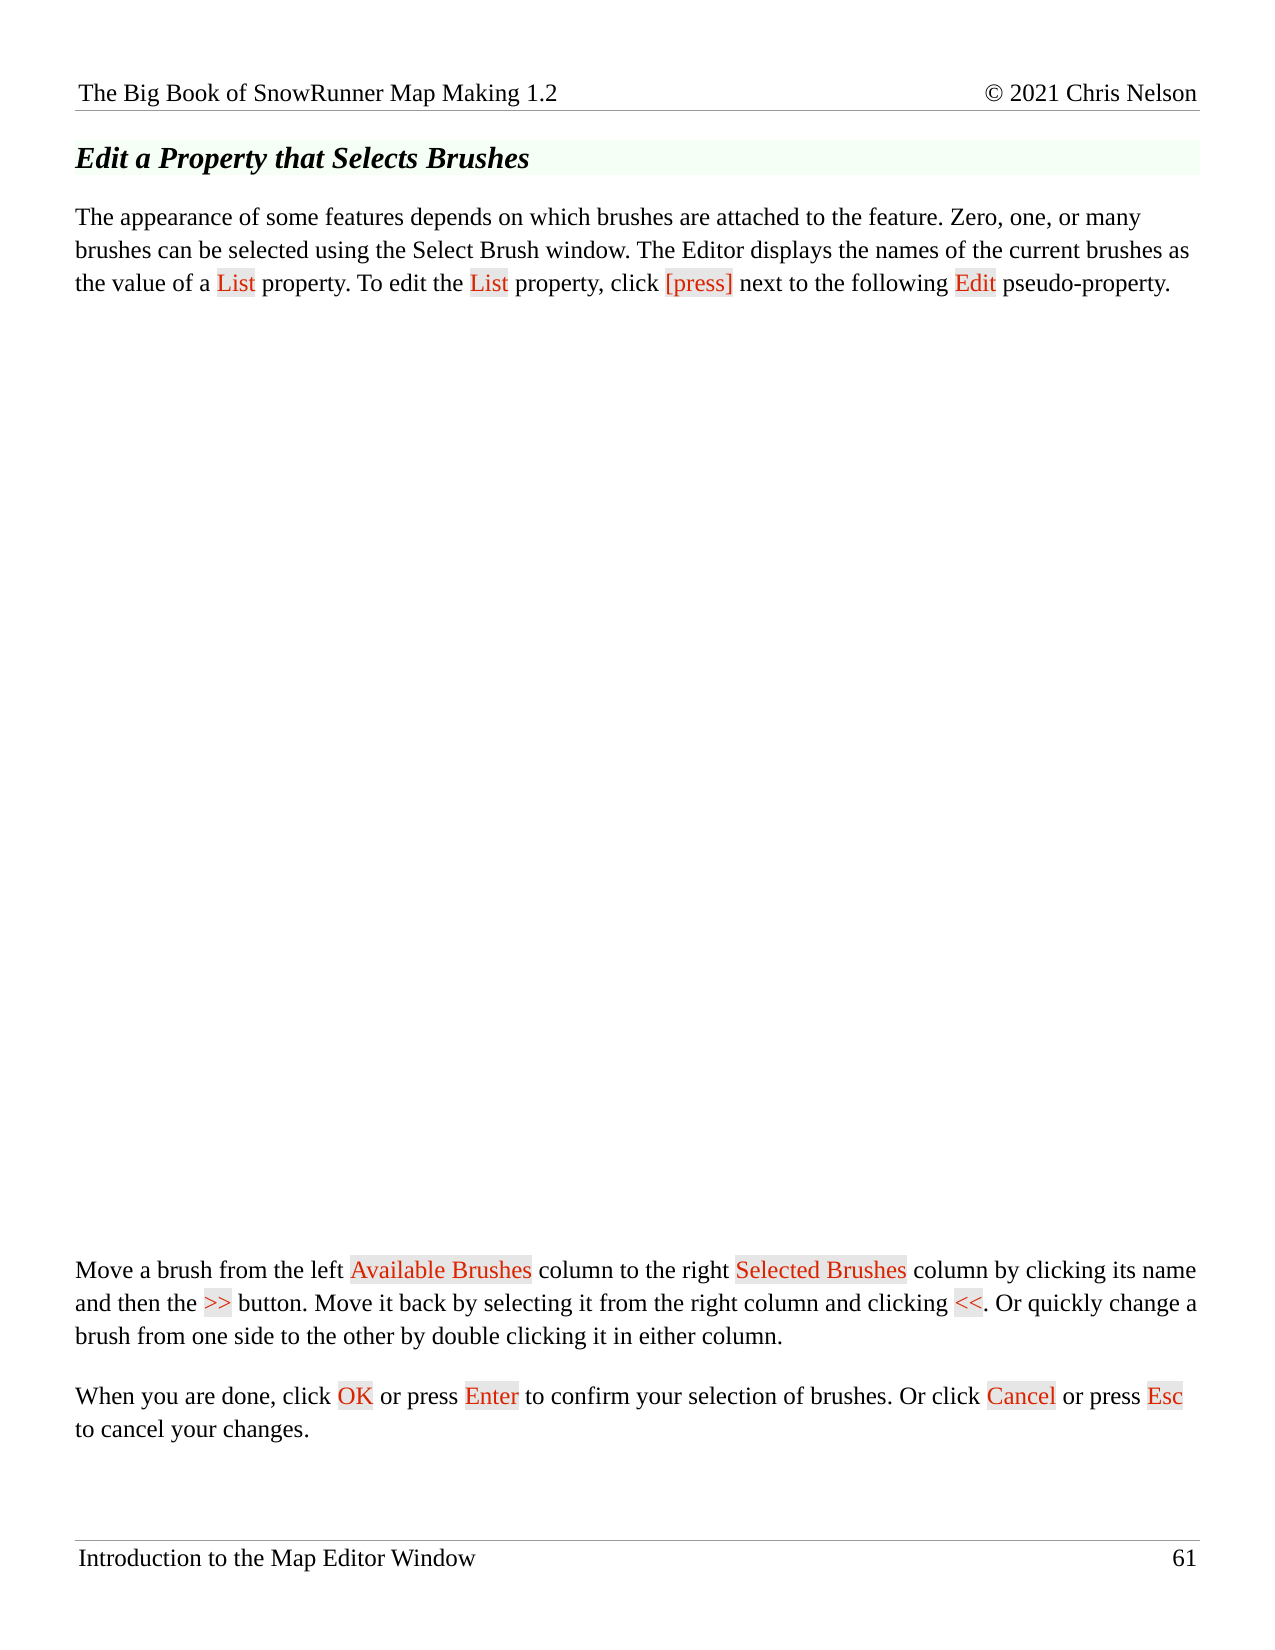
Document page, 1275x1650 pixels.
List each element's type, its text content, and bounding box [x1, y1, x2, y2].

text When you are done, click OK or press Enter to confirm your selection of brushes. Or click Cancel or press Esc to cancel your changes. [75, 1381, 1200, 1443]
subtitle Edit a Property that Selects Brushes [75, 140, 1200, 175]
text The appearance of some features depends on which brushes are attached to the feature. Zero, one, or many brushes can be selected using the Select Brush window. The Editor displays the names of the current brushes as the value of a List property. To edit the List property, click [press] next to the following Edit pseudo-property. [75, 202, 1200, 297]
text Move a brush from the left Available Brushes column to the right Selected Brushes column by clicking its name and then the >> button. Move it back by selecting it from the right column and clicking <<. Or quickly change a brush from one side to the other by double clicking it in either column. [75, 1255, 1200, 1350]
